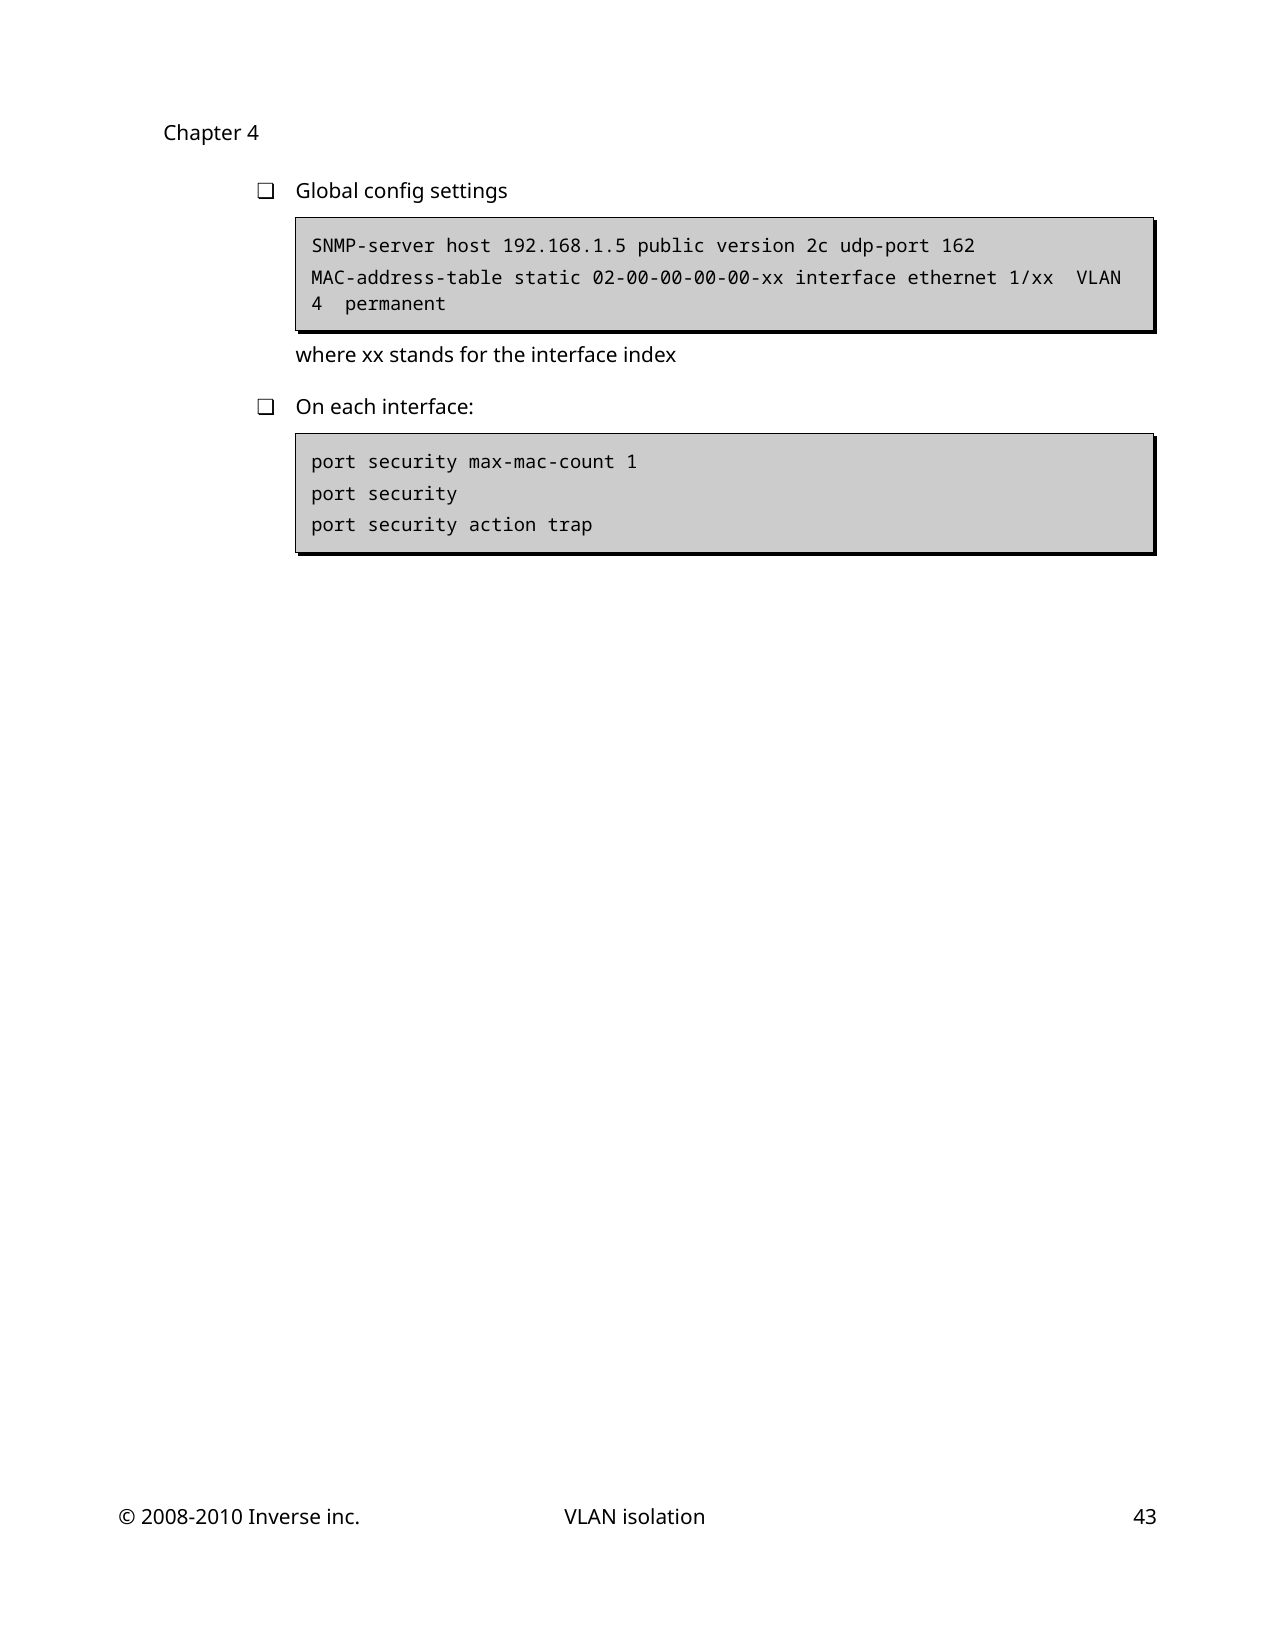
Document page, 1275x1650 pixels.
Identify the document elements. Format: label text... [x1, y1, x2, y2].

text SNMP-server host 192.168.1.5 public version 2c udp-port 162 [296, 218, 1153, 248]
list ❏ Global config settings [256, 176, 1157, 204]
text port security max-mac-count 1 [296, 434, 1153, 464]
text port security [296, 464, 1153, 496]
text where xx stands for the interface index [295, 340, 1157, 368]
list ❏ On each interface: [256, 392, 1157, 421]
text MAC-address-table static 02-00-00-00-00-xx interface ethernet 1/xx VLAN 4 permanent [296, 248, 1153, 330]
text port security action trap [296, 496, 1153, 552]
